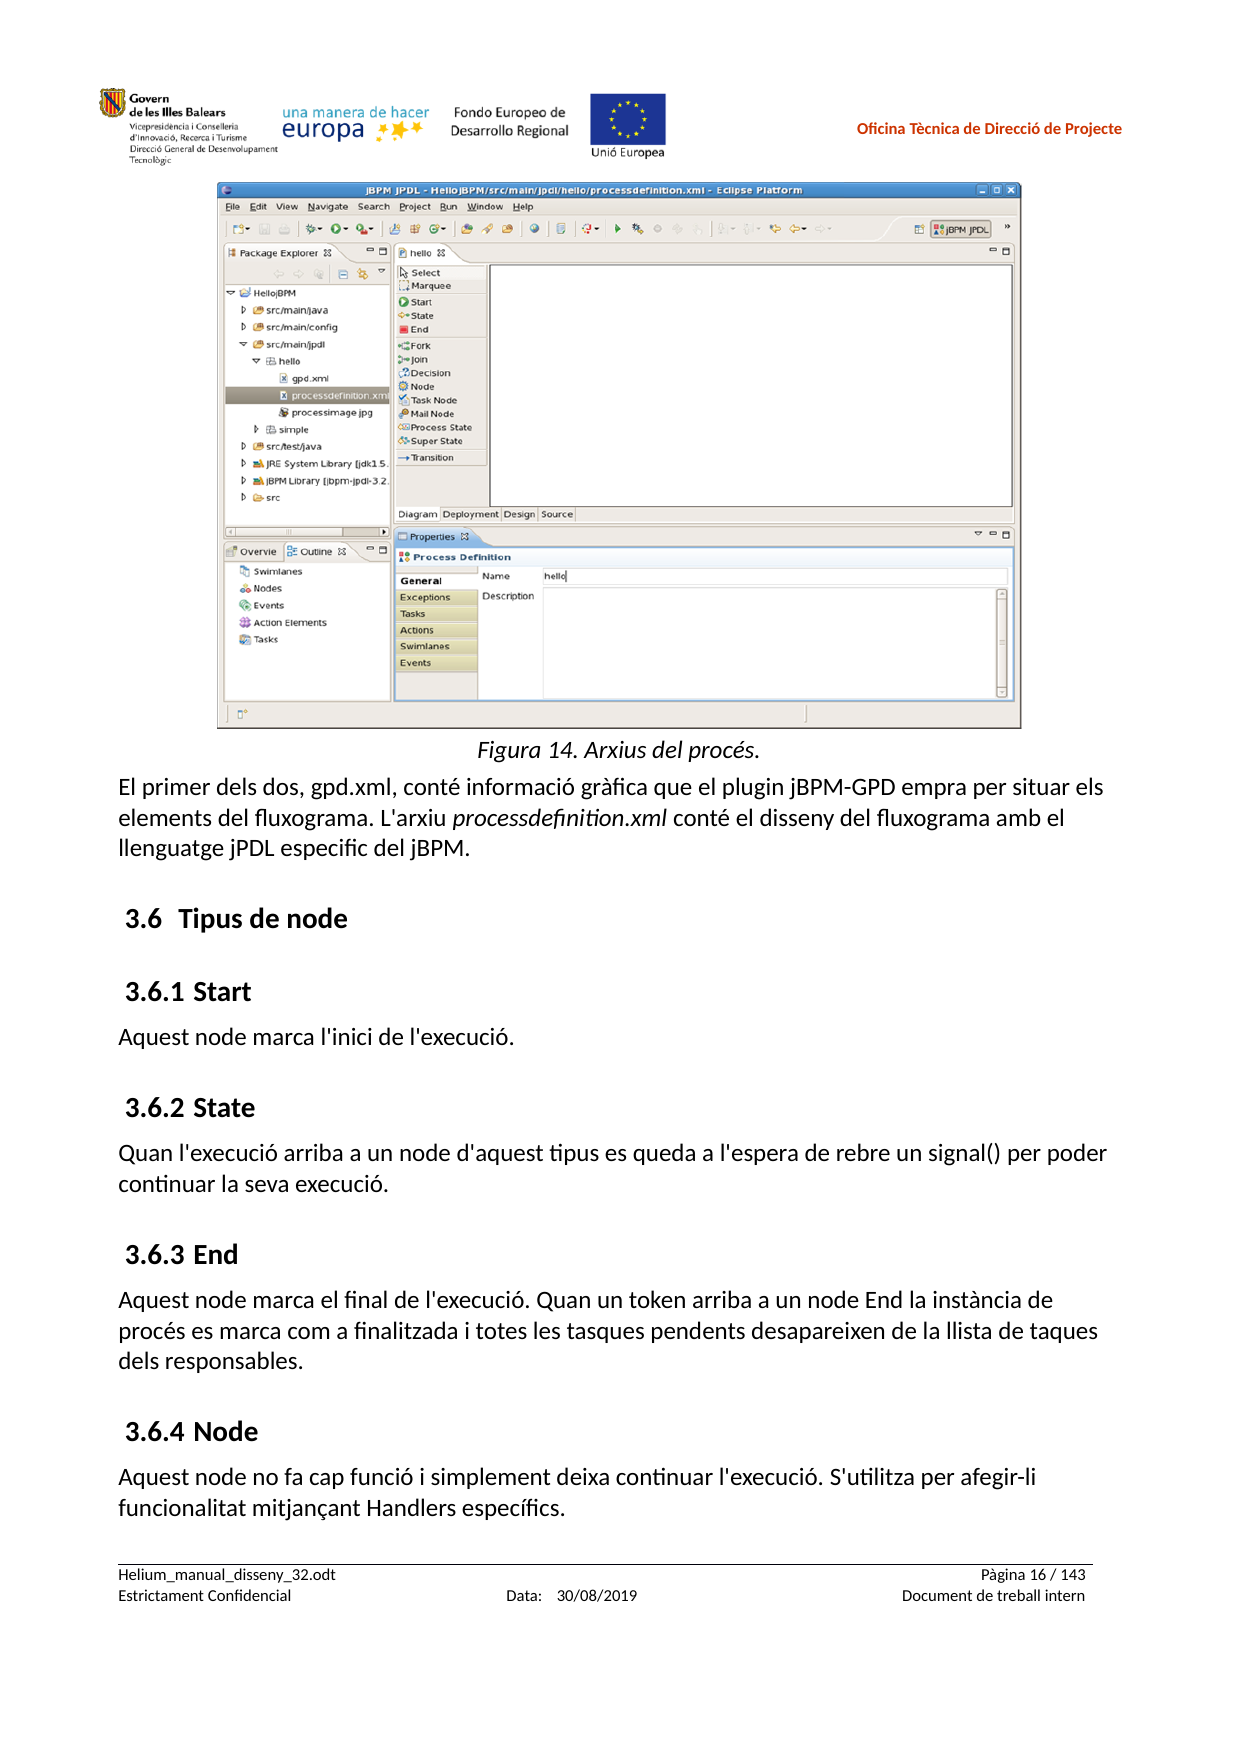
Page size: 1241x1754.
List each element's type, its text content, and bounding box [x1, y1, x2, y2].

text Aquest node no fa cap funció i simplement deixa continuar l'execució. S'utilitza per afegir-li funcionalitat mitjançant Handlers específics. [118, 1461, 1122, 1522]
text Aquest node marca el final de l'execució. Quan un token arriba a un node End la instància de procés es marca com a finalitzada i totes les tasques pendents desapareixen de la llista de taques dels responsables. [118, 1284, 1122, 1376]
subtitle Node [118, 1413, 1122, 1449]
picture [99, 87, 668, 166]
subtitle End [118, 1236, 1122, 1272]
text Quan l'execució arriba a un node d'aquest tipus es queda a l'espera de rebre un signal() per poder continuar la seva execució. [118, 1138, 1122, 1199]
subtitle Tipus de node [118, 900, 1122, 936]
subtitle Start [118, 973, 1122, 1009]
text Figura 14. Arxius del procés. [175, 734, 1065, 764]
text El primer dels dos, gpd.xml, conté informació gràfica que el plugin jBPM-GPD empra per situar els elements del fluxograma. L'arxiu processdefinition.xml conté el disseny del fluxograma amb el llenguatge jPDL especific del jBPM. [118, 168, 1122, 863]
picture [215, 180, 1025, 734]
subtitle State [118, 1089, 1122, 1125]
text Aquest node marca l'inici de l'execució. [118, 1021, 1122, 1052]
